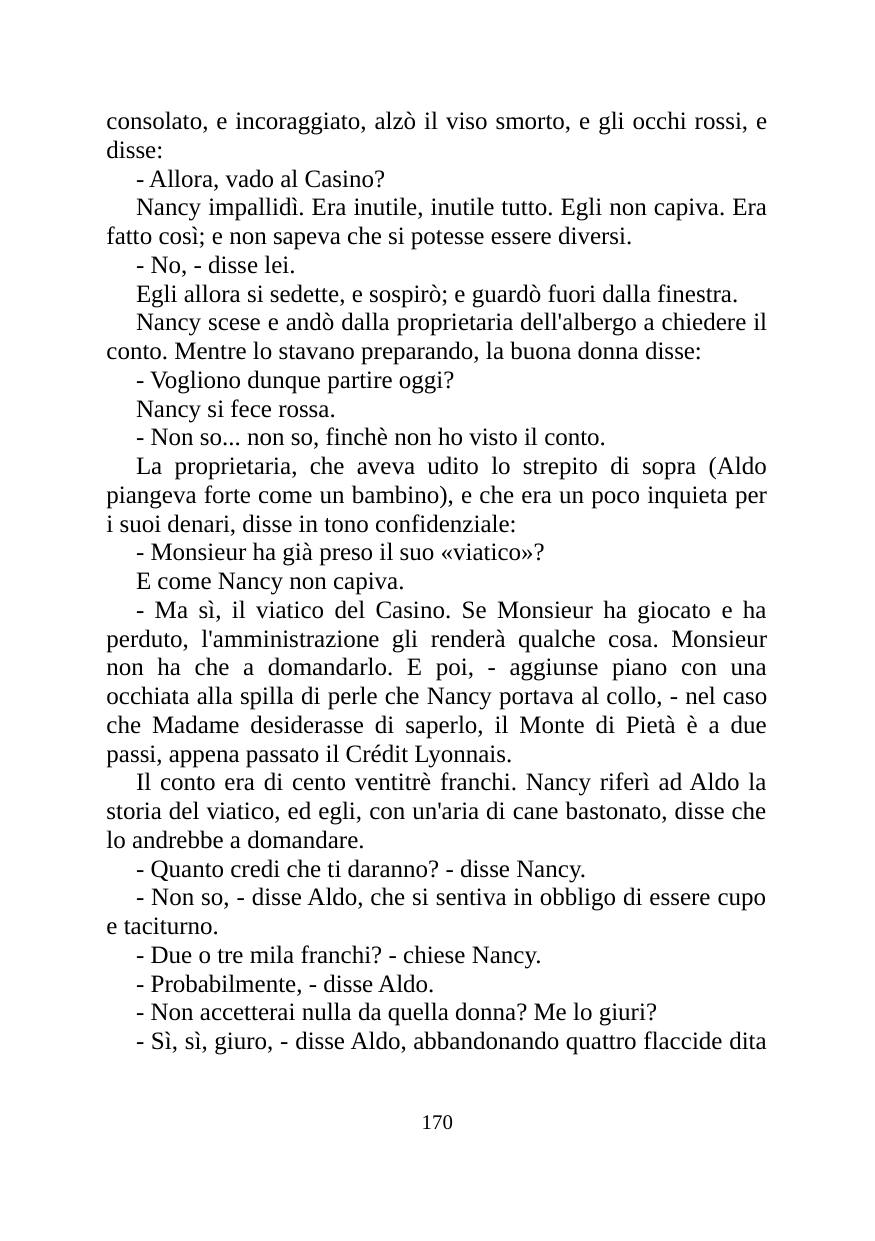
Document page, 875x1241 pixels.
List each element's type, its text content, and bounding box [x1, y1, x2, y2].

text - Allora, vado al Casino? [106, 164, 768, 192]
text La proprietaria, che aveva udito lo strepito di sopra (Aldo piangeva forte come un bambino), e che era un poco inquieta per i suoi denari, disse in tono confidenziale: [106, 451, 768, 537]
text - Due o tre mila franchi? - chiese Nancy. [106, 940, 768, 969]
text - Monsieur ha già preso il suo «viatico»? [106, 537, 768, 566]
text - Non so, - disse Aldo, che si sentiva in obbligo di essere cupo e taciturno. [106, 882, 768, 940]
text - No, - disse lei. [106, 250, 768, 279]
text - Non so... non so, finchè non ho visto il conto. [106, 422, 768, 451]
text E come Nancy non capiva. [106, 566, 768, 595]
text Nancy si fece rossa. [106, 394, 768, 422]
text - Vogliono dunque partire oggi? [106, 365, 768, 394]
text Nancy scese e andò dalla proprietaria dell'albergo a chiedere il conto. Mentre lo stavano preparando, la buona donna disse: [106, 307, 768, 365]
text - Ma sì, il viatico del Casino. Se Monsieur ha giocato e ha perduto, l'amministrazione gli renderà qualche cosa. Monsieur non ha che a domandarlo. E poi, - aggiunse piano con una occhiata alla spilla di perle che Nancy portava al collo, - nel caso che Madame desiderasse di saperlo, il Monte di Pietà è a due passi, appena passato il Crédit Lyonnais. [106, 595, 768, 767]
text Il conto era di cento ventitrè franchi. Nancy riferì ad Aldo la storia del viatico, ed egli, con un'aria di cane bastonato, disse che lo andrebbe a domandare. [106, 767, 768, 854]
text Nancy impallidì. Era inutile, inutile tutto. Egli non capiva. Era fatto così; e non sapeva che si potesse essere diversi. [106, 192, 768, 250]
text - Quanto credi che ti daranno? - disse Nancy. [106, 854, 768, 882]
text - Probabilmente, - disse Aldo. [106, 969, 768, 997]
text - Sì, sì, giuro, - disse Aldo, abbandonando quattro flaccide dita [106, 1026, 768, 1055]
text Egli allora si sedette, e sospirò; e guardò fuori dalla finestra. [106, 279, 768, 307]
text - Non accetterai nulla da quella donna? Me lo giuri? [106, 997, 768, 1026]
text consolato, e incoraggiato, alzò il viso smorto, e gli occhi rossi, e disse: [106, 106, 768, 164]
